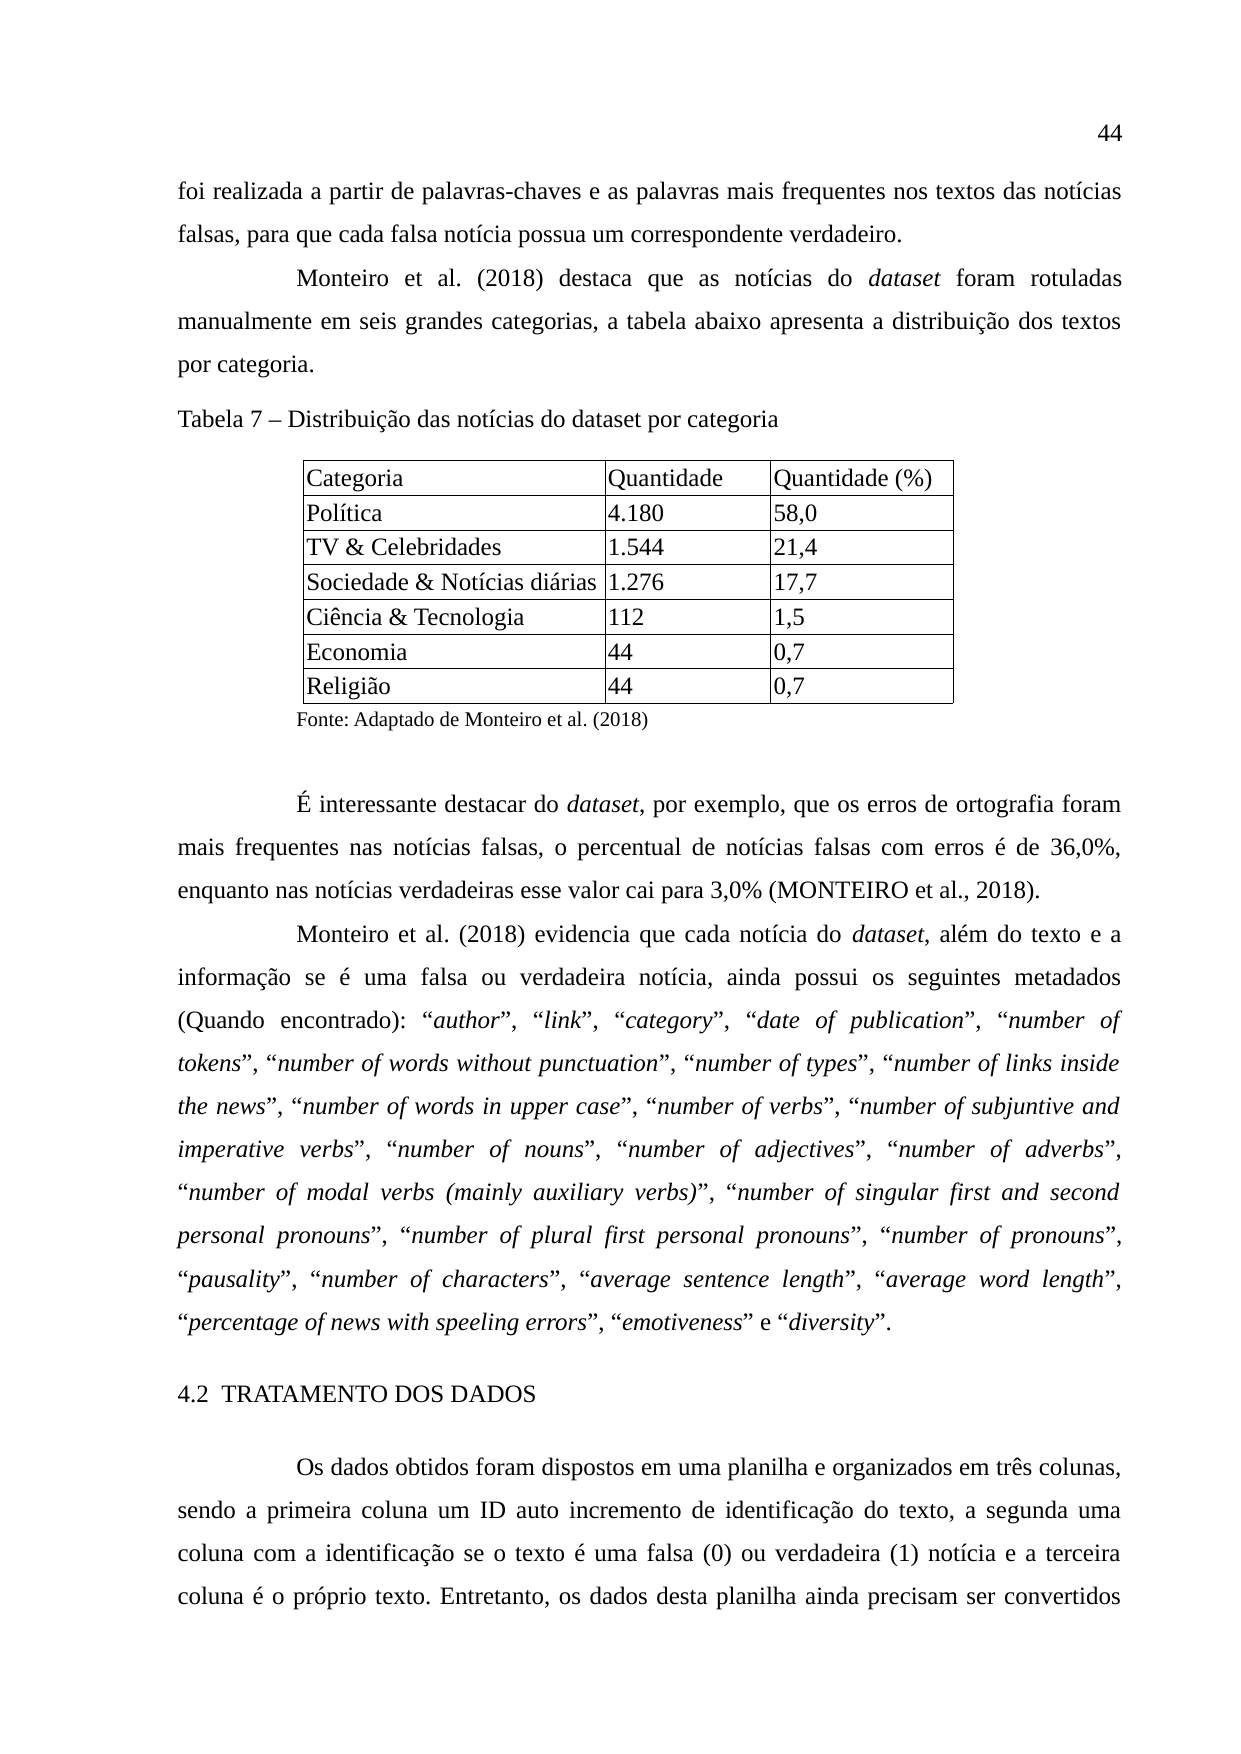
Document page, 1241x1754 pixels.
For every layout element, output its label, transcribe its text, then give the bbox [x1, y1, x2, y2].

table_cell 1.276 [606, 565, 770, 599]
table_cell Política [304, 496, 605, 529]
table_cell Religião [304, 669, 605, 703]
table_cell 44 [606, 635, 770, 668]
table_cell 1,5 [771, 600, 953, 633]
text Monteiro et al. (2018) evidencia que cada notícia do dataset, além do texto e a informação se é uma falsa ou verdadeira notícia, ainda possui os seguintes metadados (Quando encontrado): “author”, “link”, “category”, “date of publication”, “number of tokens”, “number of words without punctuation”, “number of types”, “number of links inside the news”, “number of words in upper case”, “number of verbs”, “number of subjuntive and imperative verbs”, “number of nouns”, “number of adjectives”, “number of adverbs”, “number of modal verbs (mainly auxiliary verbs)”, “number of singular first and second personal pronouns”, “number of plural first personal pronouns”, “number of pronouns”, “pausality”, “number of characters”, “average sentence length”, “average word length”, “percentage of news with speeling errors”, “emotiveness” e “diversity”. [177, 919, 1122, 1336]
text É interessante destacar do dataset, por exemplo, que os erros de ortografia foram mais frequentes nas notícias falsas, o percentual de notícias falsas com erros é de 36,0%, enquanto nas notícias verdadeiras esse valor cai para 3,0% (MONTEIRO et al., 2018). [177, 789, 1122, 904]
table_cell Ciência & Tecnologia [304, 600, 605, 633]
table_cell Economia [304, 635, 605, 668]
text foi realizada a partir de palavras-chaves e as palavras mais frequentes nos textos das notícias falsas, para que cada falsa notícia possua um correspondente verdadeiro. [177, 176, 1122, 248]
table_header Quantidade (%) [771, 461, 953, 495]
text Fonte: Adaptado de Monteiro et al. (2018) [177, 703, 1122, 732]
table_cell 1.544 [606, 531, 770, 564]
text Tabela 7 – Distribuição das notícias do dataset por categoria [177, 404, 1122, 433]
table_header Categoria [304, 461, 605, 495]
table_cell 0,7 [771, 669, 953, 703]
table_cell 58,0 [771, 496, 953, 529]
table_cell 4.180 [606, 496, 770, 529]
table_cell 112 [606, 600, 770, 633]
table_cell 0,7 [771, 635, 953, 668]
table_cell Sociedade & Notícias diárias [304, 565, 605, 599]
subtitle TRATAMENTO DOS DADOS [177, 1379, 1122, 1408]
table_cell TV & Celebridades [304, 531, 605, 564]
text Os dados obtidos foram dispostos em uma planilha e organizados em três colunas, sendo a primeira coluna um ID auto incremento de identificação do texto, a segunda uma coluna com a identificação se o texto é uma falsa (0) ou verdadeira (1) notícia e a terceira coluna é o próprio texto. Entretanto, os dados desta planilha ainda precisam ser convertidos [177, 1452, 1122, 1610]
table_cell 21,4 [771, 531, 953, 564]
table_cell 17,7 [771, 565, 953, 599]
text Monteiro et al. (2018) destaca que as notícias do dataset foram rotuladas manualmente em seis grandes categorias, a tabela abaixo apresenta a distribuição dos textos por categoria. [177, 263, 1122, 378]
table_header Quantidade [606, 461, 770, 495]
table_cell 44 [606, 669, 770, 703]
